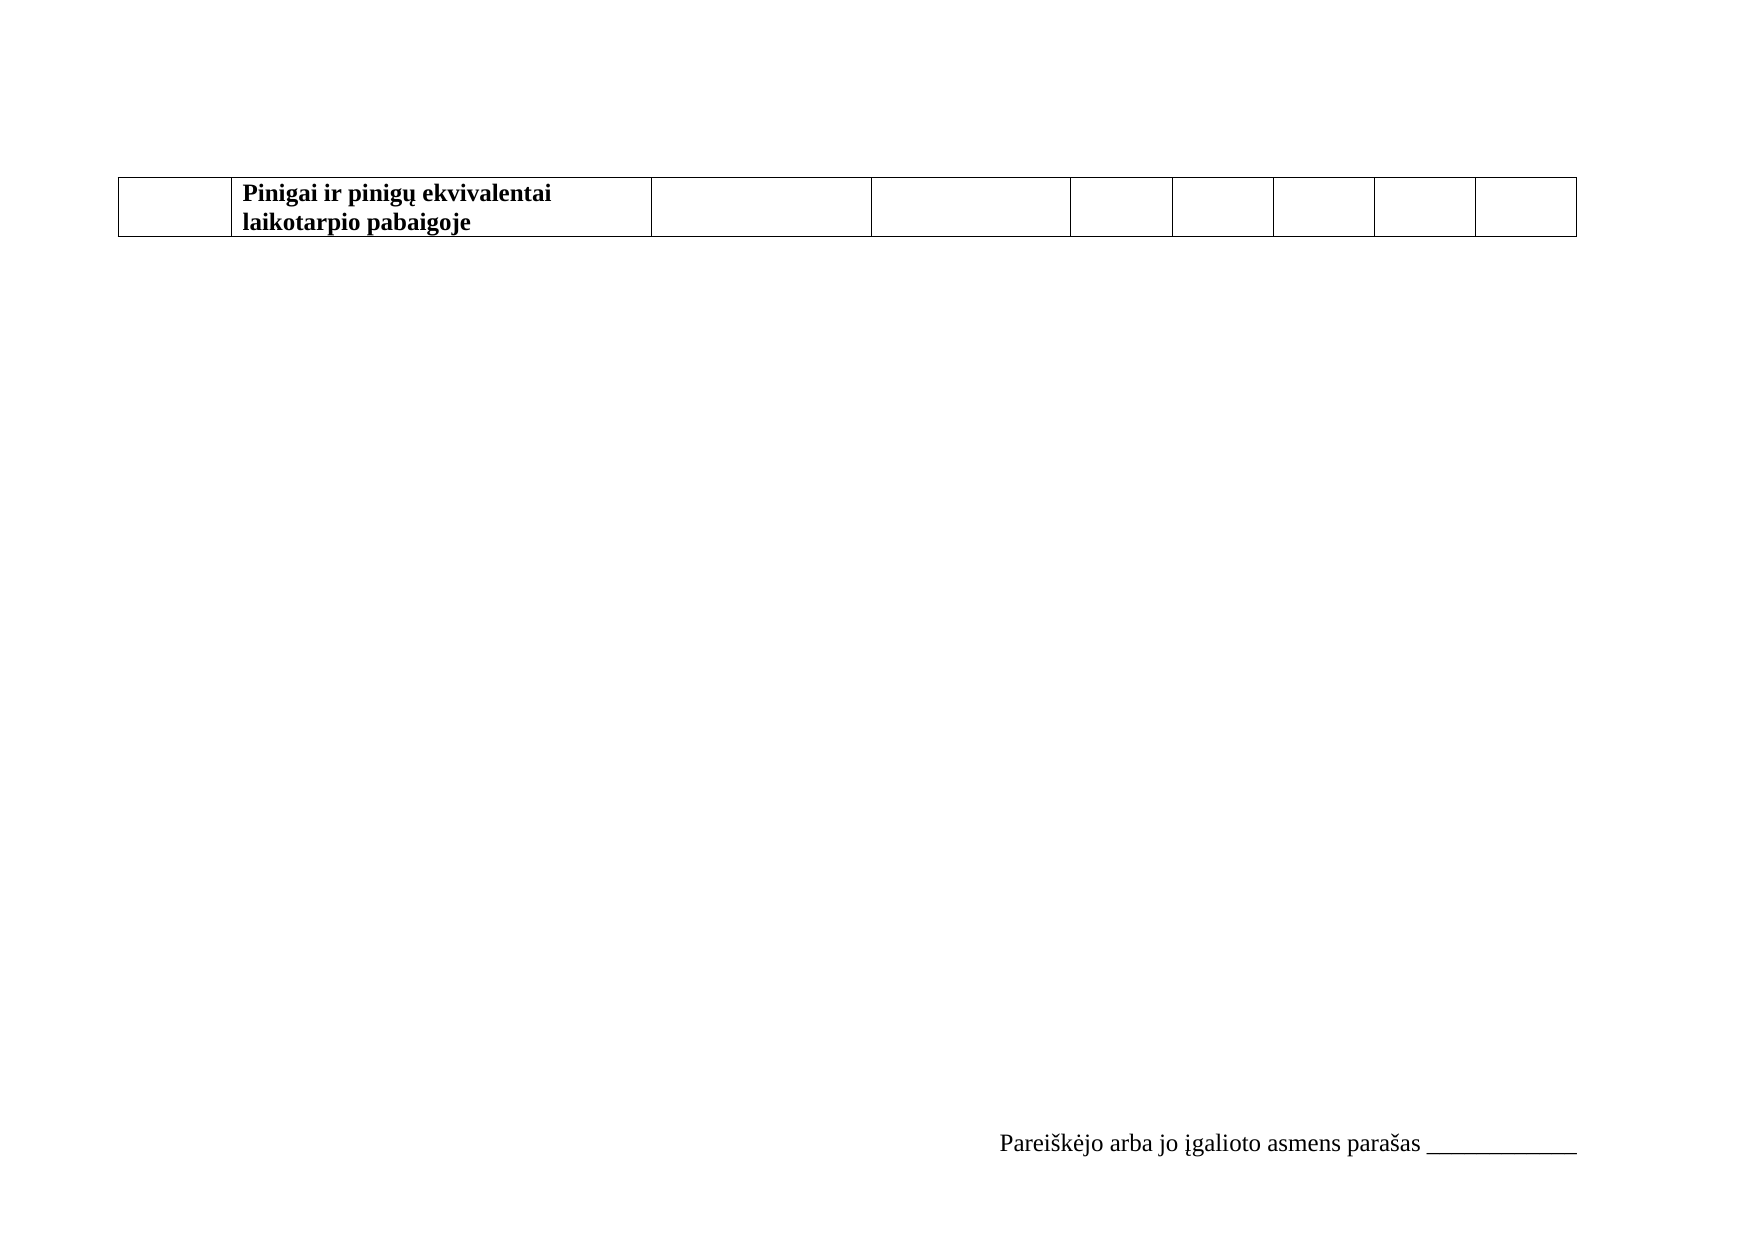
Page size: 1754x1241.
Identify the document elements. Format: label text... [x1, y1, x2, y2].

table_cell [872, 178, 1070, 236]
table_cell Pinigai ir pinigų ekvivalentai laikotarpio pabaigoje [232, 178, 651, 236]
table_cell [1071, 178, 1172, 236]
table_cell [119, 178, 231, 236]
table_cell [652, 178, 871, 236]
table_cell [1173, 178, 1273, 236]
table_cell [1375, 178, 1475, 236]
table_cell [1476, 178, 1576, 236]
table_cell [1274, 178, 1374, 236]
